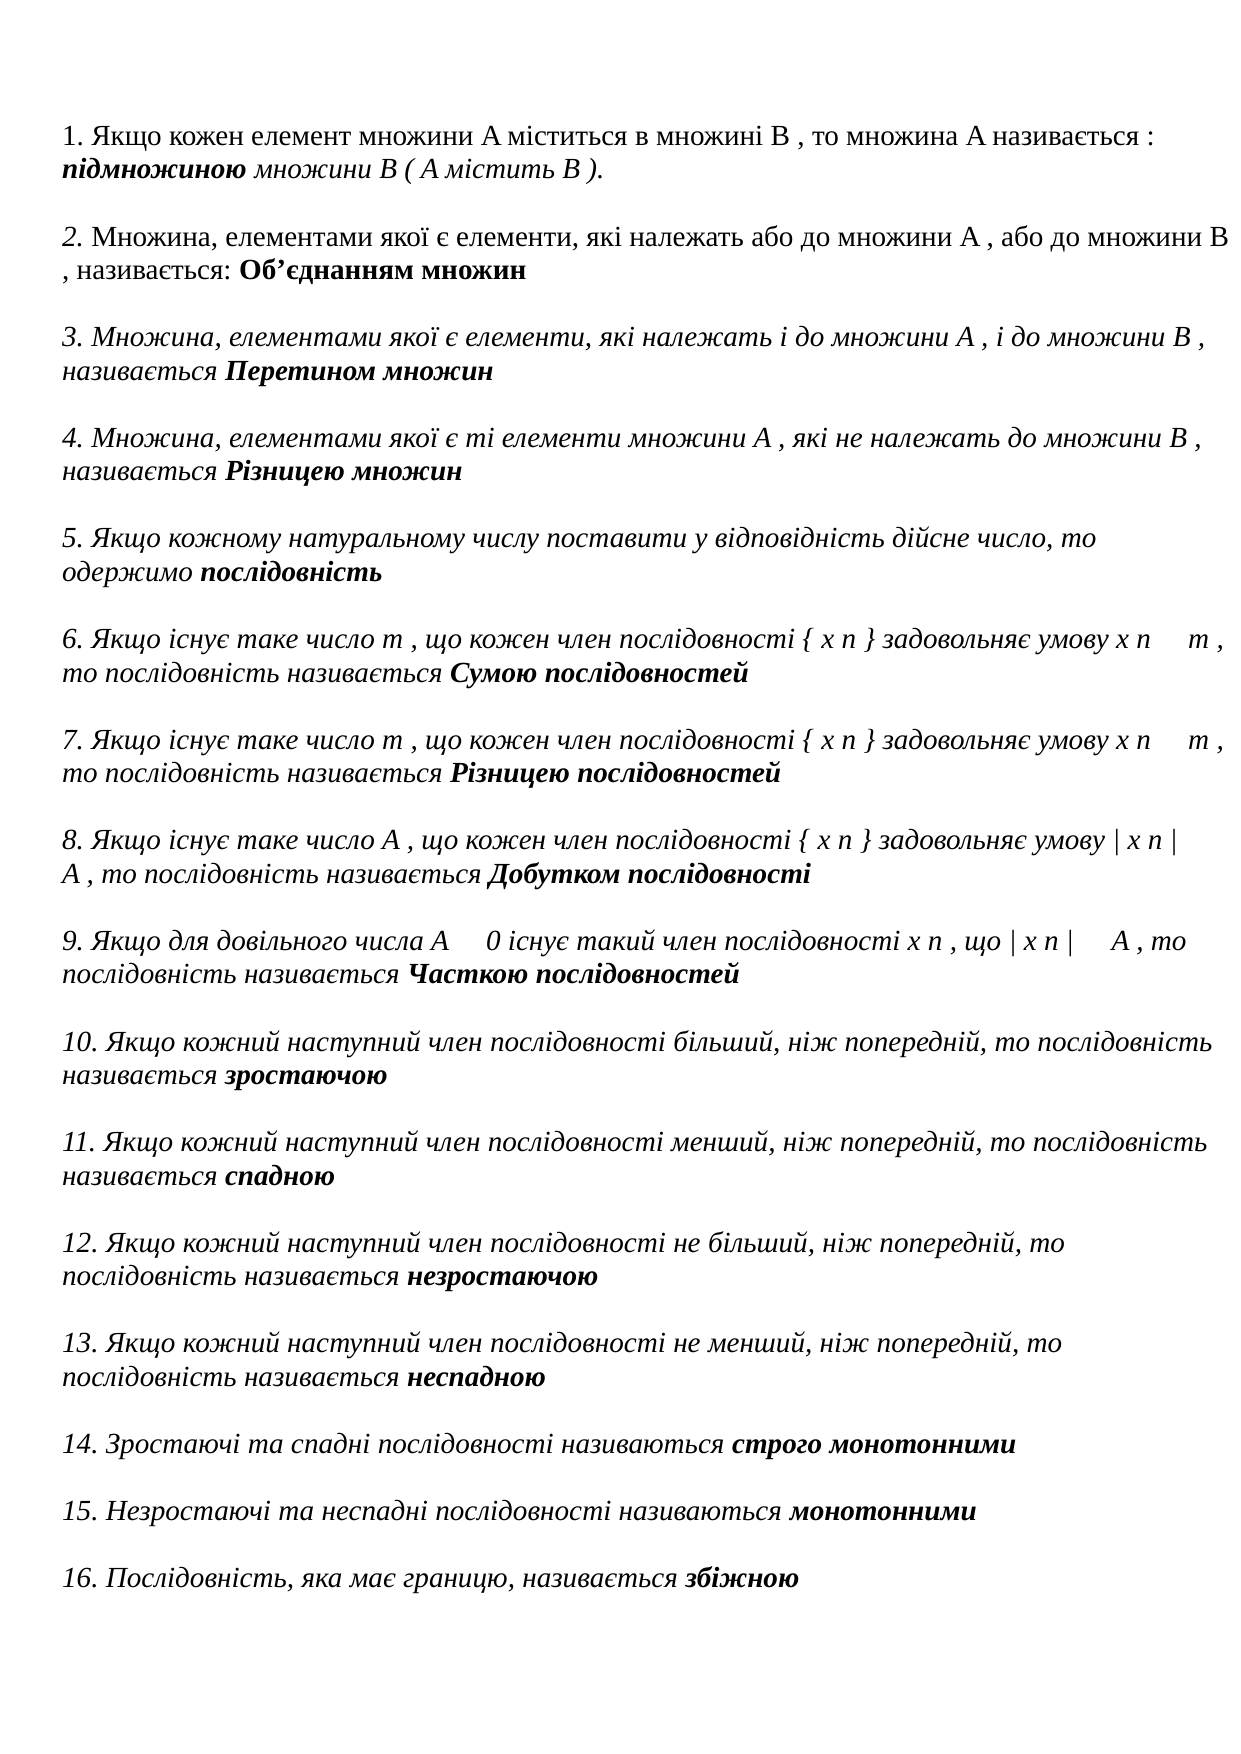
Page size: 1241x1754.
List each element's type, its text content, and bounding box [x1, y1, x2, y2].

text 11. Якщо кожний наступний член послідовності менший, ніж попередній, то послідовність [62, 1124, 1234, 1158]
text 15. Незростаючі та неспадні послідовності називаються монотонними [62, 1493, 1234, 1527]
text 5. Якщо кожному натуральному числу поставити у відповідність дійсне число, то одержимо послідовність [62, 521, 1234, 588]
text підмножиною множини B ( A містить B ). [62, 152, 1234, 185]
text називається Перетином множин [62, 353, 1234, 386]
text називається Різницею множин [62, 453, 1234, 487]
text 7. Якщо існує таке число m , що кожен член послідовності { x n } задовольняє умову x n  m , то послідовність називається Різницею послідовностей [62, 722, 1234, 789]
text 14. Зростаючі та спадні послідовності називаються строго монотонними [62, 1426, 1234, 1460]
text 13. Якщо кожний наступний член послідовності не менший, ніж попередній, то послідовність називається неспадною [62, 1326, 1234, 1393]
text 6. Якщо існує таке число m , що кожен член послідовності { x n } задовольняє умову x n  m , то послідовність називається Сумою послідовностей [62, 621, 1234, 688]
text 9. Якщо для довільного числа A  0 існує такий член послідовності x n , що | x n |  A , то [62, 923, 1234, 957]
text послідовність називається Часткою послідовностей [62, 957, 1234, 990]
text 1. Якщо кожен елемент множини A міститься в множині B , то множина A називається : [62, 118, 1234, 152]
text 3. Множина, елементами якої є елементи, які належать і до множини A , і до множини B , [62, 319, 1234, 353]
text 2. Множина, елементами якої є елементи, які належать або до множини A , або до множини B , називається: Об’єднанням множин [62, 219, 1234, 286]
text називається спадною [62, 1158, 1234, 1191]
text 4. Множина, елементами якої є ті елементи множини A , які не належать до множини B , [62, 420, 1234, 453]
text 16. Послідовність, яка має границю, називається збіжною [62, 1560, 1234, 1594]
text 12. Якщо кожний наступний член послідовності не більший, ніж попередній, то послідовність називається незростаючою [62, 1225, 1234, 1292]
text 10. Якщо кожний наступний член послідовності більший, ніж попередній, то послідовність [62, 1024, 1234, 1057]
text називається зростаючою [62, 1057, 1234, 1091]
text 8. Якщо існує таке число A , що кожен член послідовності { x n } задовольняє умову | x n |  A , то послідовність називається Добутком послідовності [62, 822, 1234, 889]
